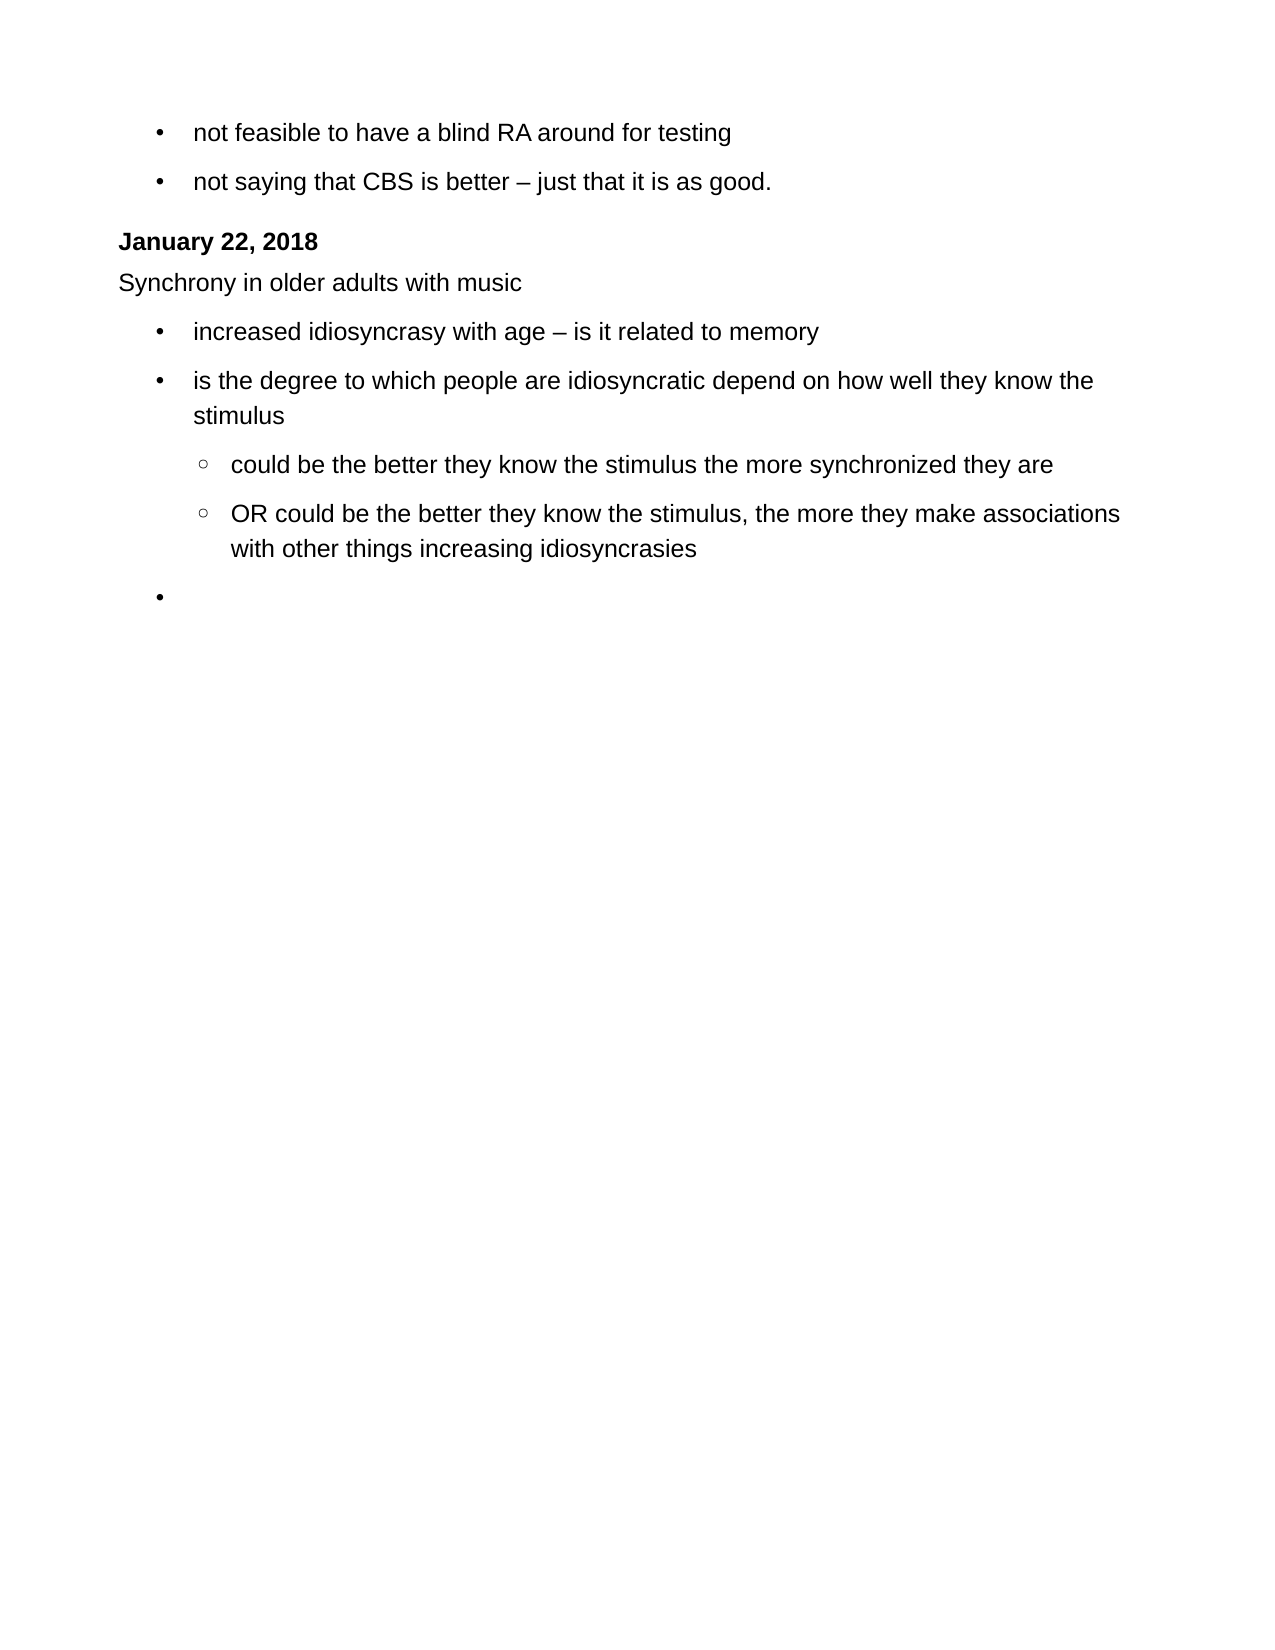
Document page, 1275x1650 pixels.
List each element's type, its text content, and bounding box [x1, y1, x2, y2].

list not saying that CBS is better – just that it is as good. [156, 167, 1157, 196]
text Synchrony in older adults with music [118, 268, 1157, 297]
subtitle January 22, 2018 [118, 227, 1157, 256]
list OR could be the better they know the stimulus, the more they make associations with other things increasing idiosyncrasies [193, 499, 1157, 562]
list not feasible to have a blind RA around for testing [156, 118, 1157, 147]
list is the degree to which people are idiosyncratic depend on how well they know the stimulus [156, 366, 1157, 430]
list increased idiosyncrasy with age – is it related to memory [156, 317, 1157, 346]
list could be the better they know the stimulus the more synchronized they are [193, 450, 1157, 479]
